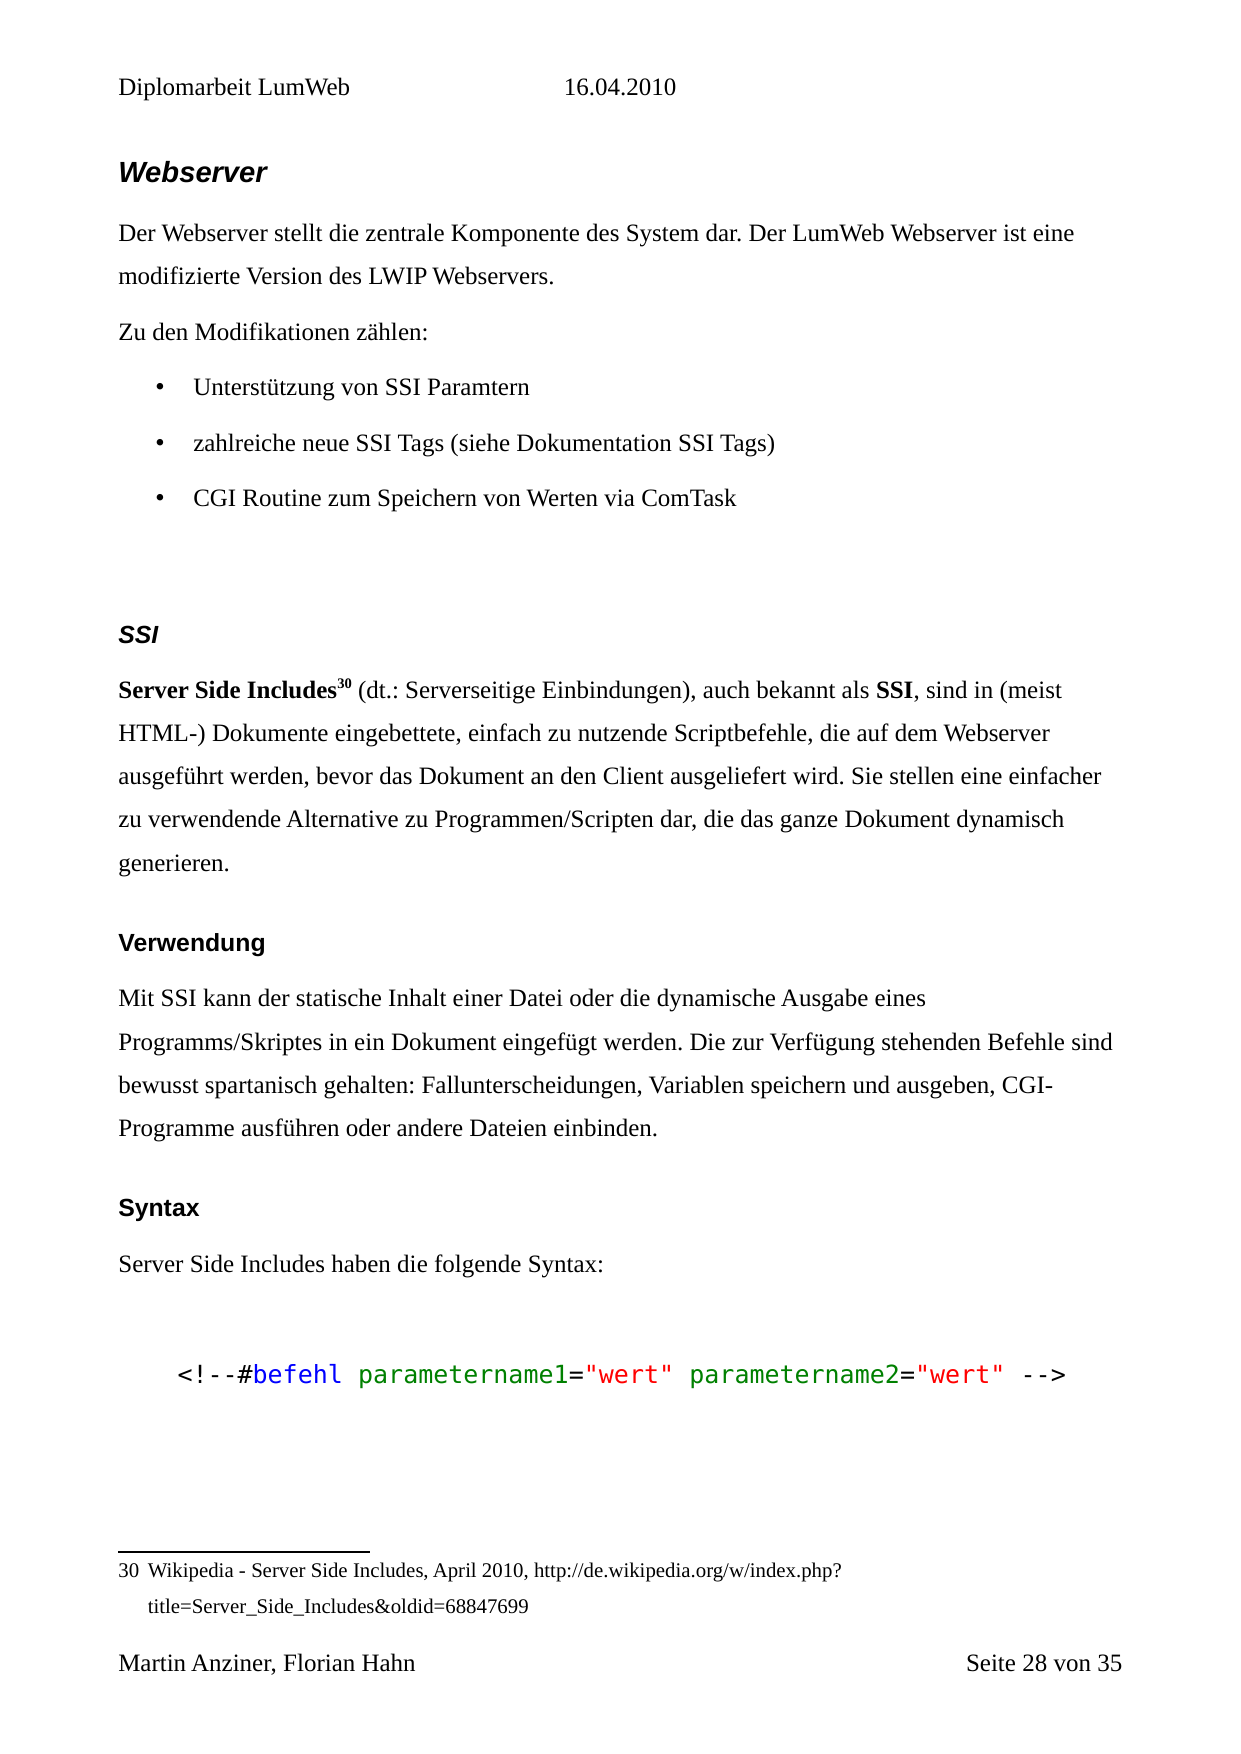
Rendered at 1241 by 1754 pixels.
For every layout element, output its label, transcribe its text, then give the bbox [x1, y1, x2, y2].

subtitle SSI [118, 620, 1122, 648]
text Zu den Modifikationen zählen: [118, 317, 1122, 345]
subtitle Verwendung [118, 928, 1122, 957]
list <!--#befehl parametername1="wert" parametername2="wert" --> [177, 1360, 1122, 1389]
subtitle Syntax [118, 1193, 1122, 1222]
text Server Side Includes (dt.: Serverseitige Einbindungen), auch bekannt als SSI, sind in (meist HTML-) Dokumente eingebettete, einfach zu nutzende Scriptbefehle, die auf dem Webserver ausgeführt werden, bevor das Dokument an den Client ausgeliefert wird. Sie stellen eine einfacher zu verwendende Alternative zu Programmen/Scripten dar, die das ganze Dokument dynamisch generieren. [118, 675, 1122, 876]
text Wikipedia - Server Side Includes, April 2010, http://de.wikipedia.org/w/index.php?title=Server_Side_Includes&oldid=68847699 [118, 1558, 1122, 1618]
list zahlreiche neue SSI Tags (siehe Dokumentation SSI Tags) [156, 428, 1122, 457]
text Server Side Includes haben die folgende Syntax: [118, 1249, 1122, 1278]
list Unterstützung von SSI Paramtern [156, 372, 1122, 401]
text Mit SSI kann der statische Inhalt einer Datei oder die dynamische Ausgabe eines Programms/Skriptes in ein Dokument eingefügt werden. Die zur Verfügung stehenden Befehle sind bewusst spartanisch gehalten: Fallunterscheidungen, Variablen speichern und ausgeben, CGI-Programme ausführen oder andere Dateien einbinden. [118, 983, 1122, 1142]
text Der Webserver stellt die zentrale Komponente des System dar. Der LumWeb Webserver ist eine modifizierte Version des LWIP Webservers. [118, 218, 1122, 290]
subtitle Webserver [118, 155, 1122, 189]
list CGI Routine zum Speichern von Werten via ComTask [156, 483, 1122, 512]
